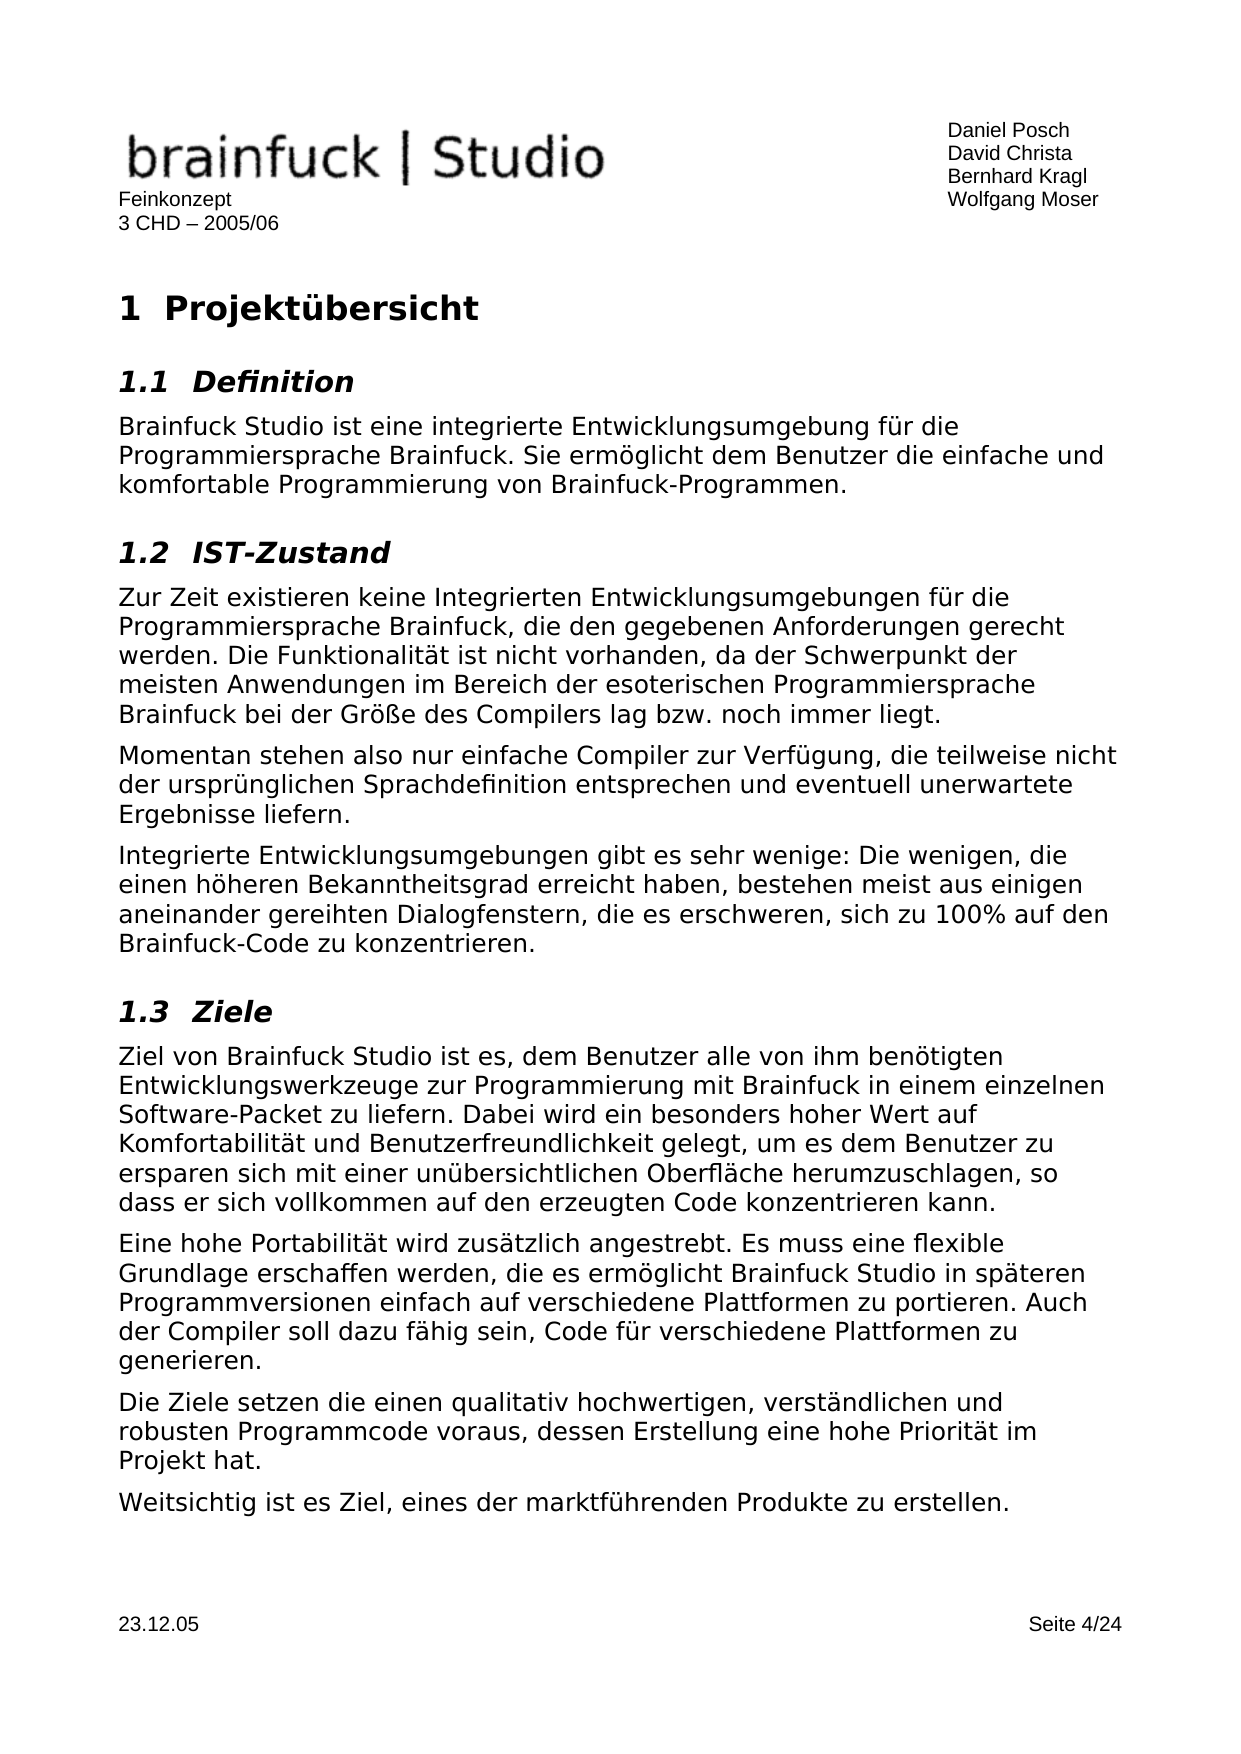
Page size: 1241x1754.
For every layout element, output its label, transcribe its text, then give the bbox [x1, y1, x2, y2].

text Eine hohe Portabilität wird zusätzlich angestrebt. Es muss eine flexible Grundlage erschaffen werden, die es ermöglicht Brainfuck Studio in späteren Programmversionen einfach auf verschiedene Plattformen zu portieren. Auch der Compiler soll dazu fähig sein, Code für verschiedene Plattformen zu generieren. [118, 1230, 1122, 1376]
text Ziel von Brainfuck Studio ist es, dem Benutzer alle von ihm benötigten Entwicklungswerkzeuge zur Programmierung mit Brainfuck in einem einzelnen Software-Packet zu liefern. Dabei wird ein besonders hoher Wert auf Komfortabilität und Benutzerfreundlichkeit gelegt, um es dem Benutzer zu ersparen sich mit einer unübersichtlichen Oberfläche herumzuschlagen, so dass er sich vollkommen auf den erzeugten Code konzentrieren kann. [118, 1042, 1122, 1217]
subtitle IST-Zustand [118, 537, 1122, 571]
picture [118, 118, 609, 187]
text Momentan stehen also nur einfache Compiler zur Verfügung, die teilweise nicht der ursprünglichen Sprachdefinition entsprechen und eventuell unerwartete Ergebnisse liefern. [118, 742, 1122, 829]
subtitle Definition [118, 365, 1122, 399]
text Brainfuck Studio ist eine integrierte Entwicklungsumgebung für die Programmiersprache Brainfuck. Sie ermöglicht dem Benutzer die einfache und komfortable Programmierung von Brainfuck-Programmen. [118, 412, 1122, 499]
subtitle Projektübersicht [118, 289, 1122, 328]
text Die Ziele setzen die einen qualitativ hochwertigen, verständlichen und robusten Programmcode voraus, dessen Erstellung eine hohe Priorität im Projekt hat. [118, 1388, 1122, 1476]
text Integrierte Entwicklungsumgebungen gibt es sehr wenige: Die wenigen, die einen höheren Bekanntheitsgrad erreicht haben, bestehen meist aus einigen aneinander gereihten Dialogfenstern, die es erschweren, sich zu 100% auf den Brainfuck-Code zu konzentrieren. [118, 842, 1122, 958]
text Zur Zeit existieren keine Integrierten Entwicklungsumgebungen für die Programmiersprache Brainfuck, die den gegebenen Anforderungen gerecht werden. Die Funktionalität ist nicht vorhanden, da der Schwerpunkt der meisten Anwendungen im Bereich der esoterischen Programmiersprache Brainfuck bei der Größe des Compilers lag bzw. noch immer liegt. [118, 583, 1122, 729]
text Weitsichtig ist es Ziel, eines der marktführenden Produkte zu erstellen. [118, 1488, 1122, 1517]
subtitle Ziele [118, 996, 1122, 1030]
